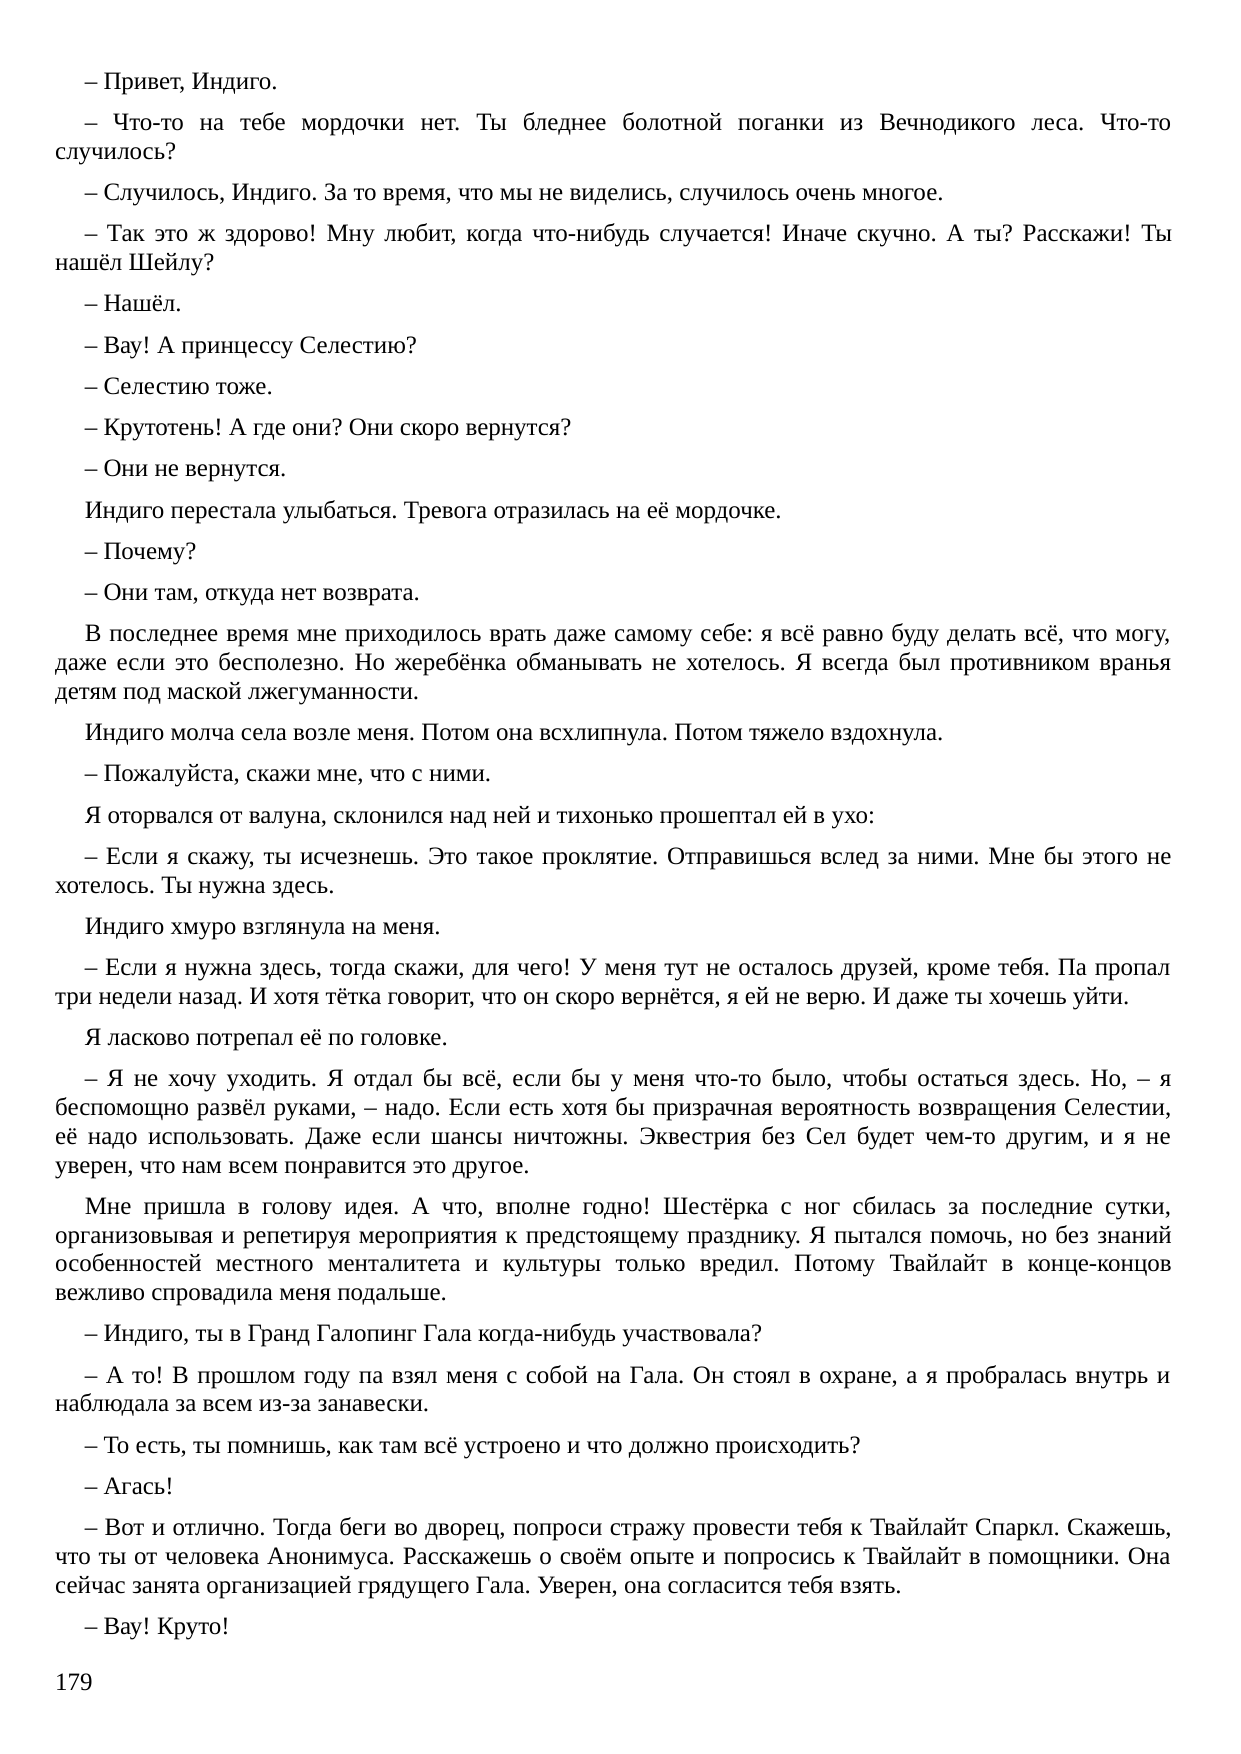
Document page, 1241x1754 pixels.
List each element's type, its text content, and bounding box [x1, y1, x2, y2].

text Я оторвался от валуна, склонился над ней и тихонько прошептал ей в ухо: [55, 800, 1173, 828]
text – Крутотень! А где они? Они скоро вернутся? [55, 412, 1173, 441]
text – Пожалуйста, скажи мне, что с ними. [55, 758, 1173, 787]
text – Почему? [55, 536, 1173, 565]
text – Агась! [55, 1471, 1173, 1500]
text – Они там, откуда нет возврата. [55, 577, 1173, 606]
text – Так это ж здорово! Мну любит, когда что-нибудь случается! Иначе скучно. А ты? Расскажи! Ты нашёл Шейлу? [55, 218, 1173, 276]
text – Они не вернутся. [55, 453, 1173, 482]
text В последнее время мне приходилось врать даже самому себе: я всё равно буду делать всё, что могу, даже если это бесполезно. Но жеребёнка обманывать не хотелось. Я всегда был противником вранья детям под маской лжегуманности. [55, 618, 1173, 705]
text Мне пришла в голову идея. А что, вполне годно! Шестёрка с ног сбилась за последние сутки, организовывая и репетируя мероприятия к предстоящему празднику. Я пытался помочь, но без знаний особенностей местного менталитета и культуры только вредил. Потому Твайлайт в конце-концов вежливо спровадила меня подальше. [55, 1191, 1173, 1306]
text – Индиго, ты в Гранд Галопинг Гала когда-нибудь участвовала? [55, 1318, 1173, 1347]
text – Я не хочу уходить. Я отдал бы всё, если бы у меня что-то было, чтобы остаться здесь. Но, – я беспомощно развёл руками, – надо. Если есть хотя бы призрачная вероятность возвращения Селестии, её надо использовать. Даже если шансы ничтожны. Эквестрия без Сел будет чем-то другим, и я не уверен, что нам всем понравится это другое. [55, 1063, 1173, 1178]
text – Если я скажу, ты исчезнешь. Это такое проклятие. Отправишься вслед за ними. Мне бы этого не хотелось. Ты нужна здесь. [55, 841, 1173, 898]
text – Привет, Индиго. [55, 66, 1173, 95]
text – А то! В прошлом году па взял меня с собой на Гала. Он стоял в охране, а я пробралась внутрь и наблюдала за всем из-за занавески. [55, 1360, 1173, 1417]
text – Что-то на тебе мордочки нет. Ты бледнее болотной поганки из Вечнодикого леса. Что-то случилось? [55, 107, 1173, 165]
text – Селестию тоже. [55, 371, 1173, 400]
text – Если я нужна здесь, тогда скажи, для чего! У меня тут не осталось друзей, кроме тебя. Па пропал три недели назад. И хотя тётка говорит, что он скоро вернётся, я ей не верю. И даже ты хочешь уйти. [55, 952, 1173, 1010]
text – Вау! Круто! [55, 1611, 1173, 1640]
text Индиго хмуро взглянула на меня. [55, 911, 1173, 940]
text Индиго молча села возле меня. Потом она всхлипнула. Потом тяжело вздохнула. [55, 717, 1173, 746]
text – Вау! А принцессу Селестию? [55, 330, 1173, 358]
text Я ласково потрепал её по головке. [55, 1022, 1173, 1051]
text Индиго перестала улыбаться. Тревога отразилась на её мордочке. [55, 495, 1173, 523]
text – Случилось, Индиго. За то время, что мы не виделись, случилось очень многое. [55, 177, 1173, 206]
text – То есть, ты помнишь, как там всё устроено и что должно происходить? [55, 1430, 1173, 1458]
text – Вот и отлично. Тогда беги во дворец, попроси стражу провести тебя к Твайлайт Спаркл. Скажешь, что ты от человека Анонимуса. Расскажешь о своём опыте и попросись к Твайлайт в помощники. Она сейчас занята организацией грядущего Гала. Уверен, она согласится тебя взять. [55, 1512, 1173, 1598]
text – Нашёл. [55, 288, 1173, 317]
